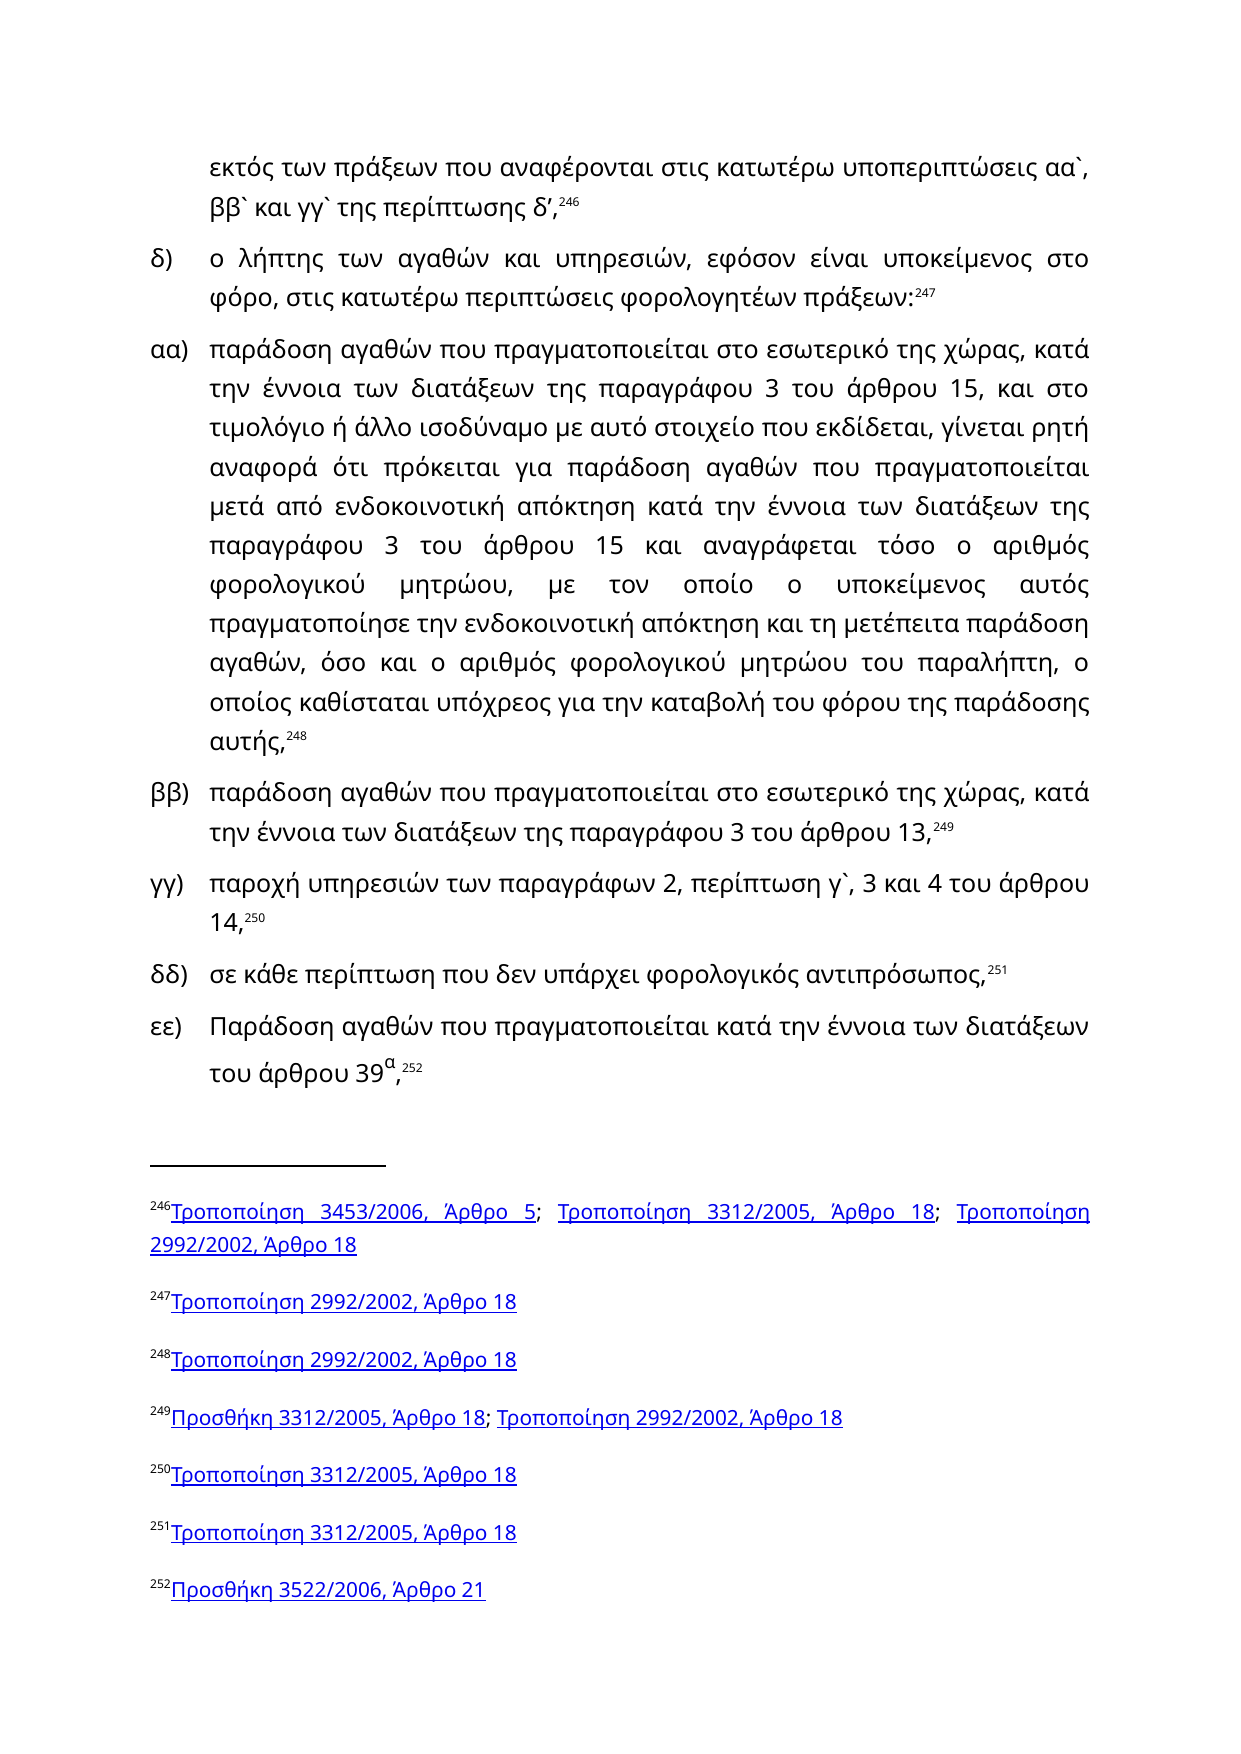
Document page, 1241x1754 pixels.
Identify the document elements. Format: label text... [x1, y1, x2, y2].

list δδ) σε κάθε περίπτωση που δεν υπάρχει φορολογικός αντιπρόσωπος, [150, 957, 1090, 991]
text Τροποποίηση 2992/2002, Άρθρο 18 [150, 1287, 1090, 1316]
text Προσθήκη 3522/2006, Άρθρο 21 [150, 1576, 1090, 1604]
list αα) παράδοση αγαθών που πραγματοποιείται στο εσωτερικό της χώρας, κατά την έννοια των διατάξεων της παραγράφου 3 του άρθρου 15, και στο τιμολόγιο ή άλλο ισοδύναμο με αυτό στοιχείο που εκδίδεται, γίνεται ρητή αναφορά ότι πρόκειται για παράδοση αγαθών που πραγματοποιείται μετά από ενδοκοινοτική απόκτηση κατά την έννοια των διατάξεων της παραγράφου 3 του άρθρου 15 και αναγράφεται τόσο ο αριθμός φορολογικού μητρώου, με τον οποίο ο υποκείμενος αυτός πραγματοποίησε την ενδοκοινοτική απόκτηση και τη μετέπειτα παράδοση αγαθών, όσο και ο αριθμός φορολογικού μητρώου του παραλήπτη, ο οποίος καθίσταται υπόχρεος για την καταβολή του φόρου της παράδοσης αυτής, [150, 332, 1090, 757]
text Προσθήκη 3312/2005, Άρθρο 18; Τροποποίηση 2992/2002, Άρθρο 18 [150, 1403, 1090, 1431]
text Τροποποίηση 3312/2005, Άρθρο 18 [150, 1460, 1090, 1489]
text Τροποποίηση 3312/2005, Άρθρο 18 [150, 1518, 1090, 1546]
list ββ) παράδοση αγαθών που πραγματοποιείται στο εσωτερικό της χώρας, κατά την έννοια των διατάξεων της παραγράφου 3 του άρθρου 13, [150, 775, 1090, 848]
list δ) ο λήπτης των αγαθών και υπηρεσιών, εφόσον είναι υποκείμενος στο φόρο, στις κατωτέρω περιπτώσεις φορολογητέων πράξεων: [150, 241, 1090, 314]
list εε) Παράδοση αγαθών που πραγματοποιείται κατά την έννοια των διατάξεων του άρθρου 39α, [150, 1008, 1090, 1091]
list γγ) παροχή υπηρεσιών των παραγράφων 2, περίπτωση γ`, 3 και 4 του άρθρου 14, [150, 866, 1090, 939]
text Τροποποίηση 2992/2002, Άρθρο 18 [150, 1345, 1090, 1373]
list εκτός των πράξεων που αναφέρονται στις κατωτέρω υποπεριπτώσεις αα`, ββ` και γγ` της περίπτωσης δ’, [150, 150, 1090, 223]
text Τροποποίηση 3453/2006, Άρθρο 5; Τροποποίηση 3312/2005, Άρθρο 18; Τροποποίηση 2992/2002, Άρθρο 18 [150, 1197, 1090, 1258]
